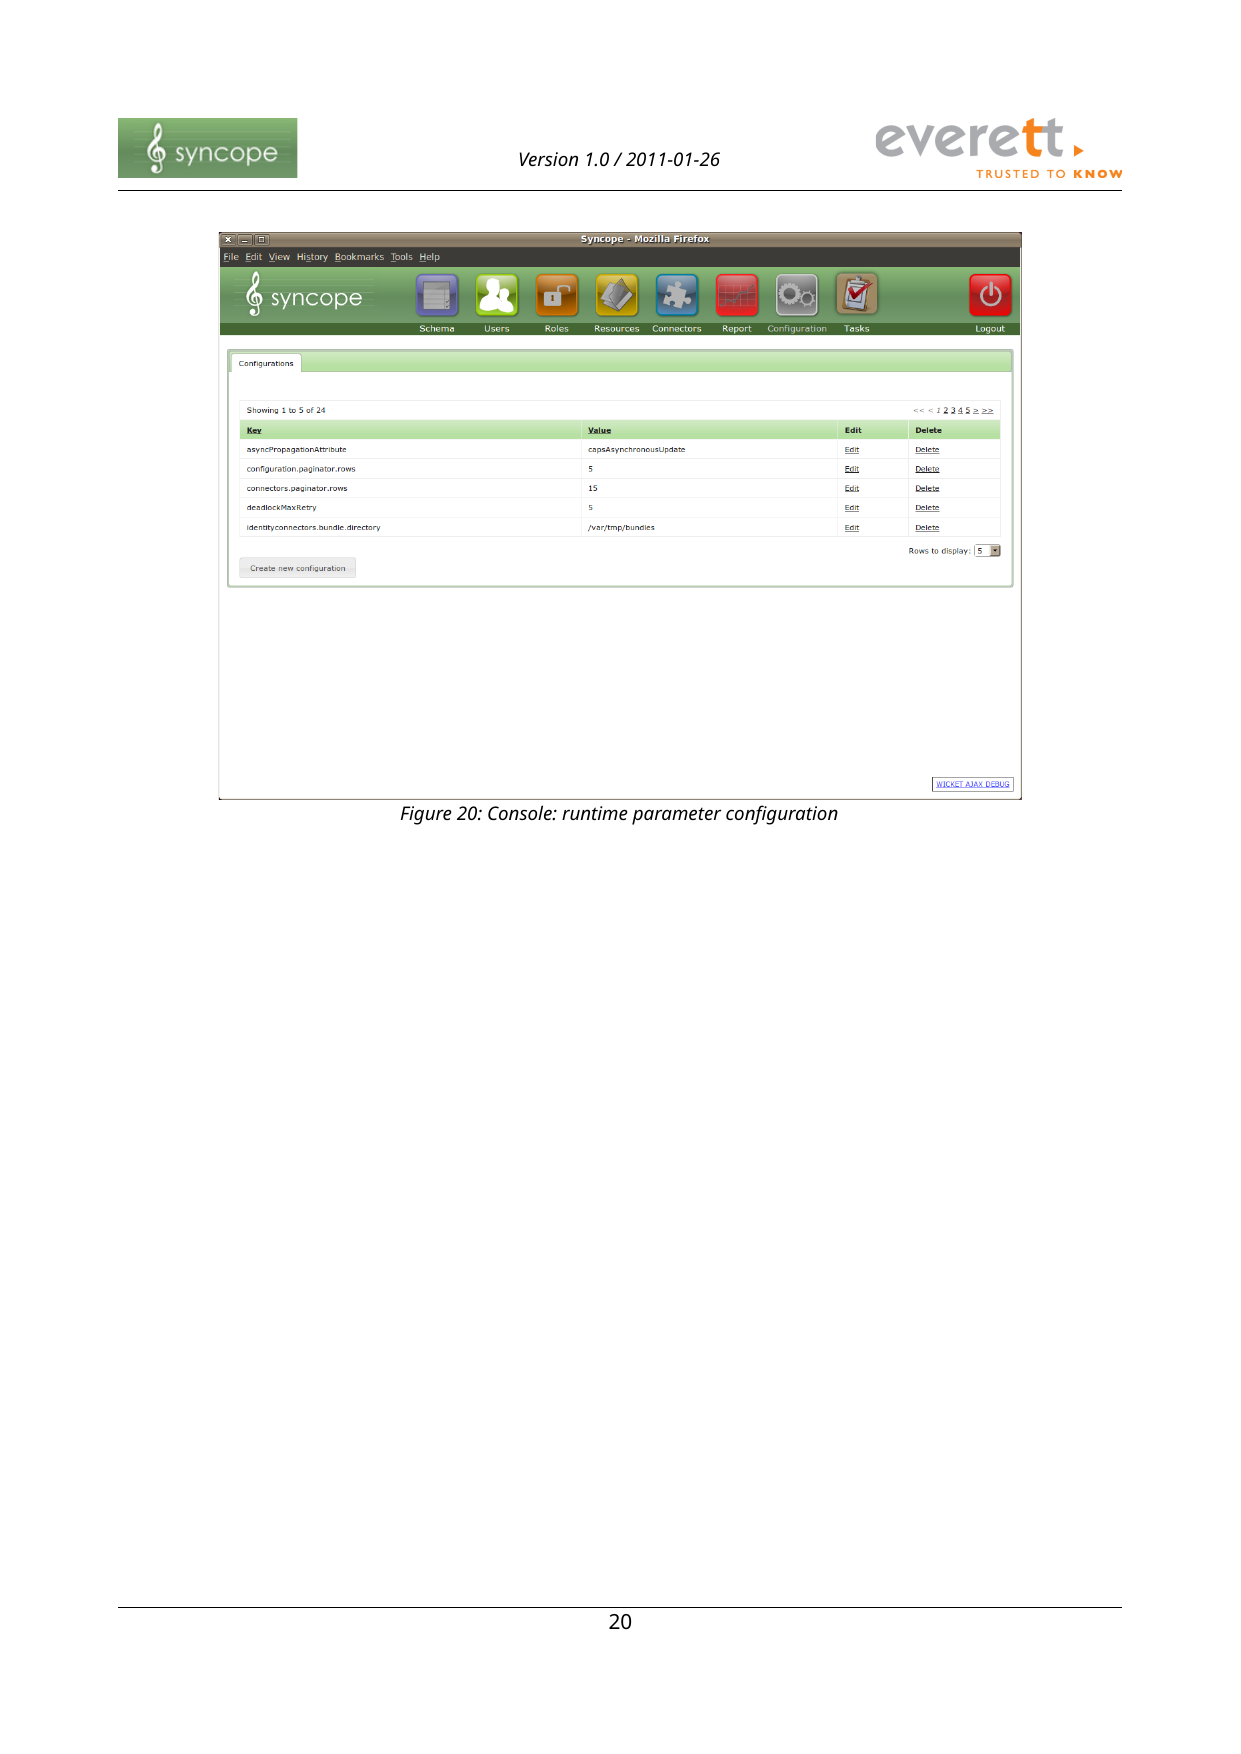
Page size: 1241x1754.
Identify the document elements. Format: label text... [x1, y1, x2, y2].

picture [875, 118, 1123, 178]
picture [218, 232, 1022, 800]
text Figure 20: Console: runtime parameter configuration [218, 800, 1022, 825]
picture [118, 118, 298, 178]
